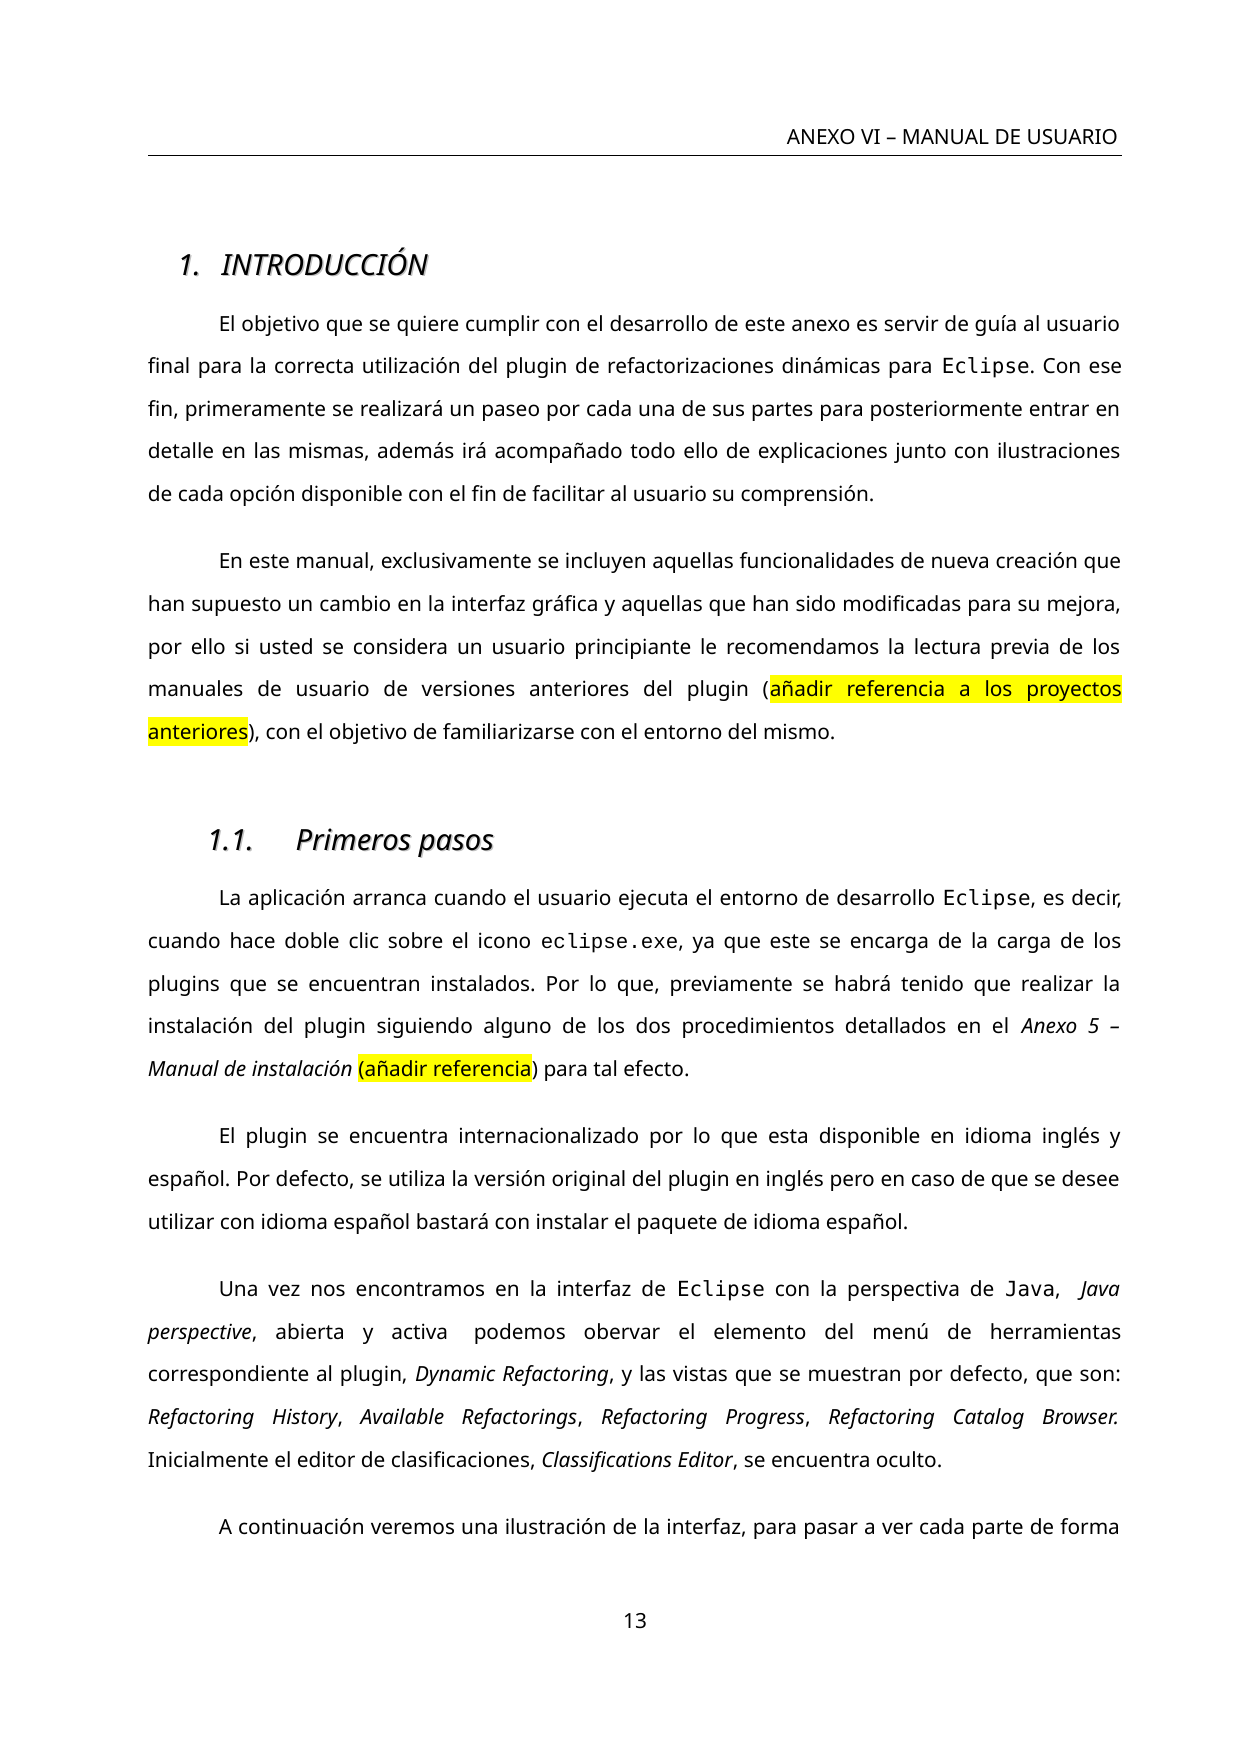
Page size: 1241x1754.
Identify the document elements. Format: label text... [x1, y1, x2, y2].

text En este manual, exclusivamente se incluyen aquellas funcionalidades de nueva creación que han supuesto un cambio en la interfaz gráfica y aquellas que han sido modificadas para su mejora, por ello si usted se considera un usuario principiante le recomendamos la lectura previa de los manuales de usuario de versiones anteriores del plugin (añadir referencia a los proyectos anteriores), con el objetivo de familiarizarse con el entorno del mismo. [148, 547, 1122, 746]
text La aplicación arranca cuando el usuario ejecuta el entorno de desarrollo Eclipse, es decir, cuando hace doble clic sobre el icono eclipse.exe, ya que este se encarga de la carga de los plugins que se encuentran instalados. Por lo que, previamente se habrá tenido que realizar la instalación del plugin siguiendo alguno de los dos procedimientos detallados en el Anexo 5 – Manual de instalación (añadir referencia) para tal efecto. [148, 883, 1122, 1082]
text El objetivo que se quiere cumplir con el desarrollo de este anexo es servir de guía al usuario final para la correcta utilización del plugin de refactorizaciones dinámicas para Eclipse. Con ese fin, primeramente se realizará un paseo por cada una de sus partes para posteriormente entrar en detalle en las mismas, además irá acompañado todo ello de explicaciones junto con ilustraciones de cada opción disponible con el fin de facilitar al usuario su comprensión. [148, 309, 1122, 507]
subtitle INTRODUCCIÓN [177, 244, 1122, 284]
text Una vez nos encontramos en la interfaz de Eclipse con la perspectiva de Java, Java perspective, abierta y activa podemos obervar el elemento del menú de herramientas correspondiente al plugin, Dynamic Refactoring, y las vistas que se muestran por defecto, que son: Refactoring History, Available Refactorings, Refactoring Progress, Refactoring Catalog Browser. Inicialmente el editor de clasificaciones, Classifications Editor, se encuentra oculto. [148, 1274, 1122, 1473]
text A continuación veremos una ilustración de la interfaz, para pasar a ver cada parte de forma [148, 1512, 1122, 1541]
subtitle Primeros pasos [207, 819, 1122, 858]
text El plugin se encuentra internacionalizado por lo que esta disponible en idioma inglés y español. Por defecto, se utiliza la versión original del plugin en inglés pero en caso de que se desee utilizar con idioma español bastará con instalar el paquete de idioma español. [148, 1122, 1122, 1235]
